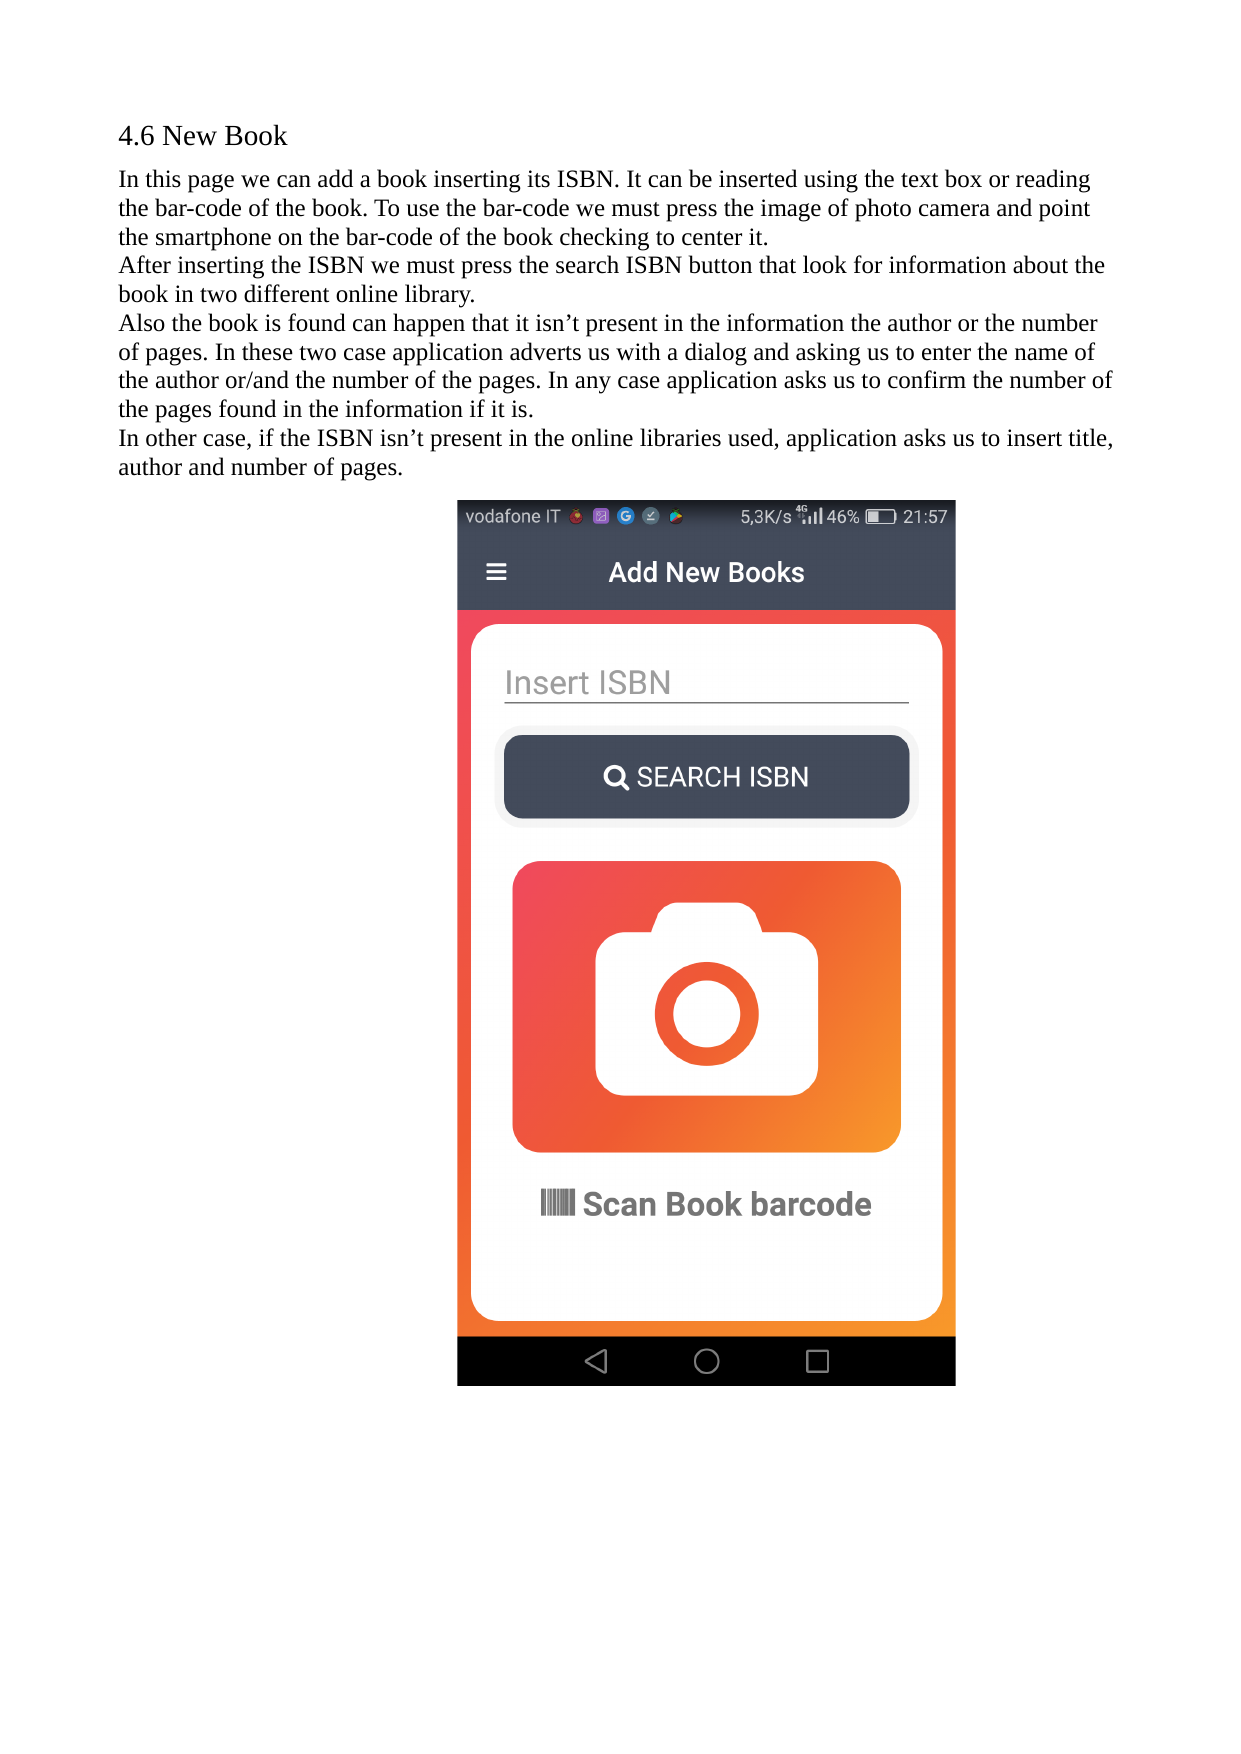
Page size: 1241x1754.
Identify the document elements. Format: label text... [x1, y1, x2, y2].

text In this page we can add a book inserting its ISBN. It can be inserted using the text box or reading the bar-code of the book. To use the bar-code we must press the image of photo camera and point the smartphone on the bar-code of the book checking to center it. After inserting the ISBN we must press the search ISBN button that look for information about the book in two different online library. Also the book is found can happen that it isn’t present in the information the author or the number of pages. In these two case application adverts us with a dialog and asking us to enter the name of the author or/and the number of the pages. In any case application asks us to confirm the number of the pages found in the information if it is. In other case, if the ISBN isn’t present in the online libraries used, application asks us to insert title, author and number of pages. [118, 164, 1122, 480]
text 4.6 New Book [118, 118, 1122, 152]
picture [457, 500, 956, 1386]
